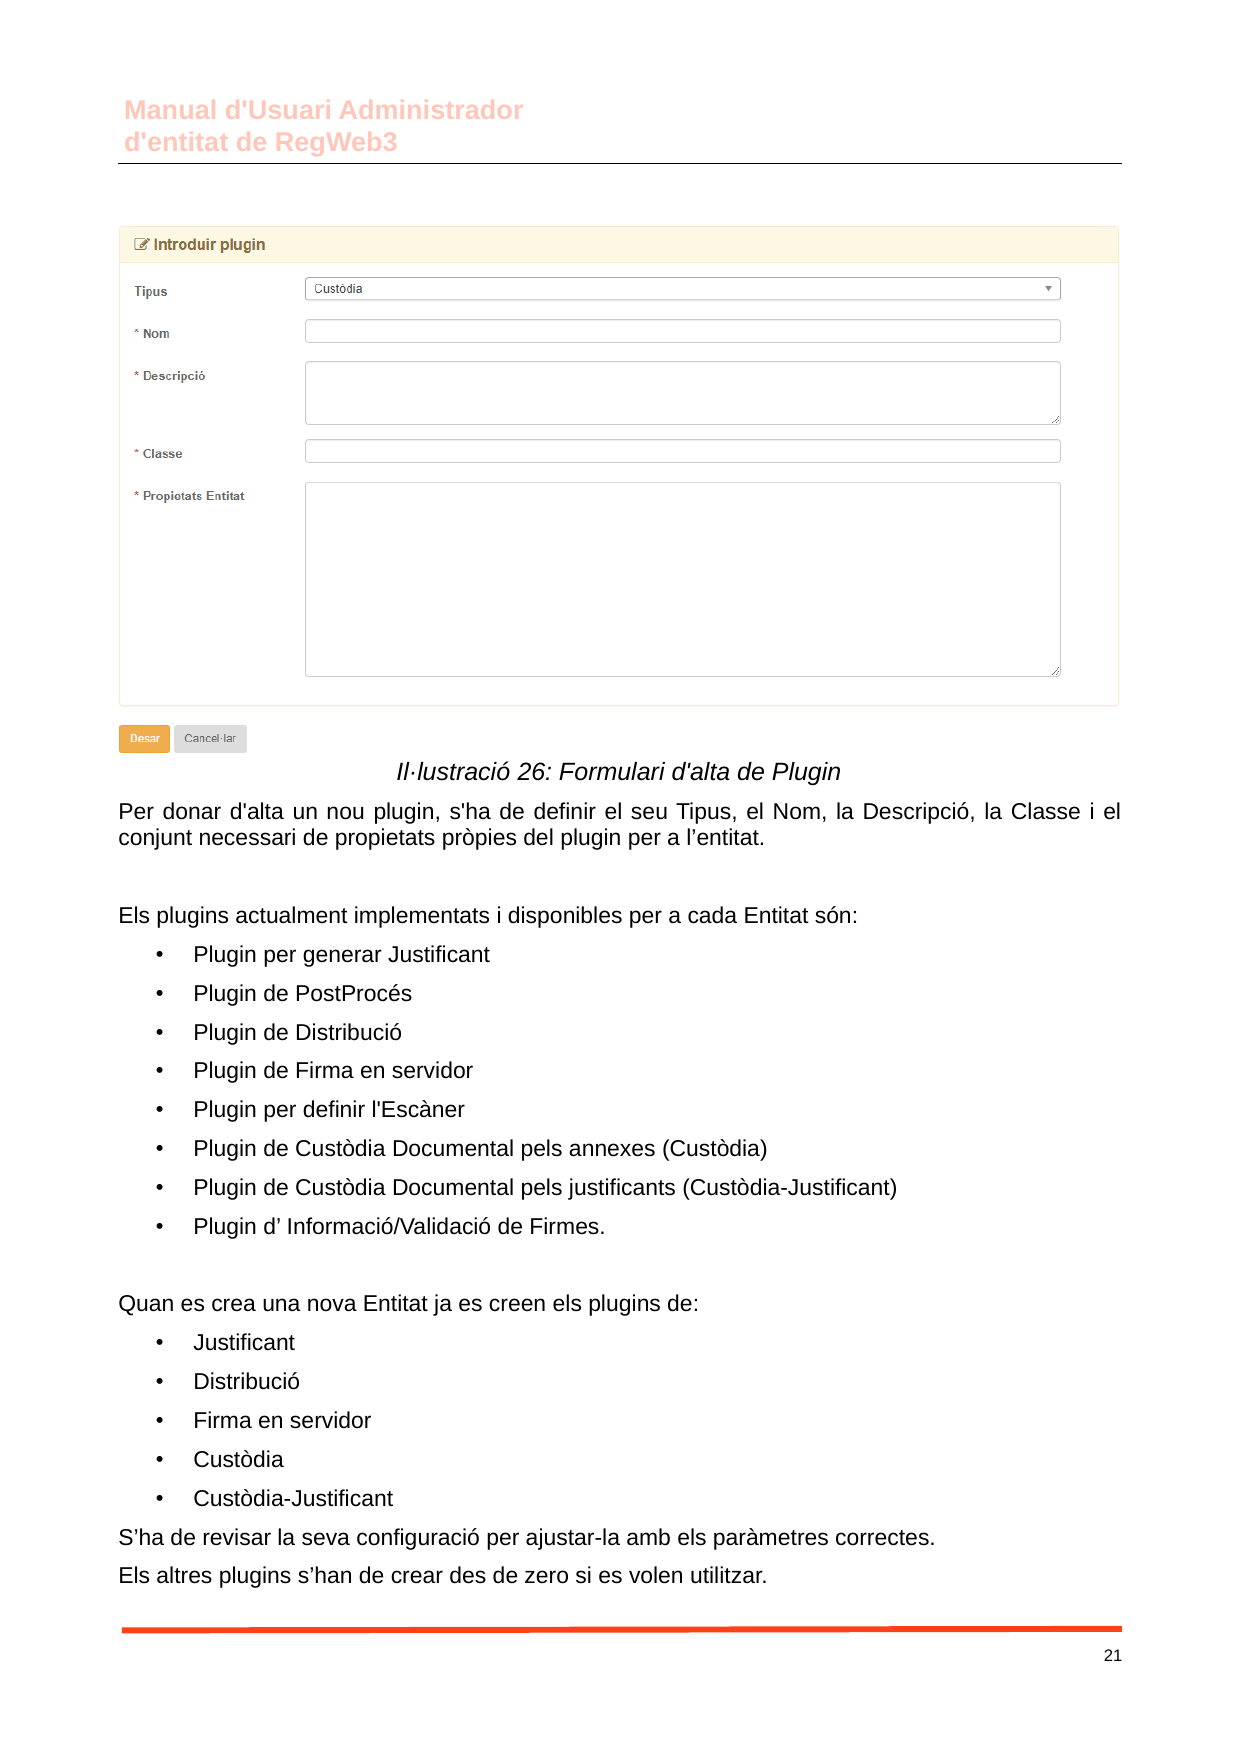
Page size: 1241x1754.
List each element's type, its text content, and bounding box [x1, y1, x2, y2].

text Il·lustració 26: Formulari d'alta de Plugin [118, 757, 1122, 785]
text S’ha de revisar la seva configuració per ajustar-la amb els paràmetres correctes. [118, 1523, 1122, 1550]
list Firma en servidor [156, 1407, 1122, 1433]
list Plugin per definir l'Escàner [156, 1096, 1122, 1122]
text Quan es crea una nova Entitat ja es creen els plugins de: [118, 1290, 1122, 1317]
text Els plugins actualment implementats i disponibles per a cada Entitat són: [118, 902, 1122, 928]
list Plugin de Custòdia Documental pels justificants (Custòdia-Justificant) [156, 1174, 1122, 1200]
list Distribució [156, 1368, 1122, 1394]
list Justificant [156, 1329, 1122, 1356]
list Custòdia [156, 1446, 1122, 1472]
text Per donar d'alta un nou plugin, s'ha de definir el seu Tipus, el Nom, la Descripció, la Classe i el conjunt necessari de propietats pròpies del plugin per a l’entitat. [118, 798, 1122, 851]
list Plugin de Custòdia Documental pels annexes (Custòdia) [156, 1135, 1122, 1161]
list Plugin de PostProcés [156, 979, 1122, 1006]
list Plugin de Distribució [156, 1018, 1122, 1045]
list Custòdia-Justificant [156, 1485, 1122, 1511]
list Plugin de Firma en servidor [156, 1057, 1122, 1084]
list Plugin d’ Informació/Validació de Firmes. [156, 1213, 1122, 1239]
text Els altres plugins s’han de crear des de zero si es volen utilitzar. [118, 1562, 1122, 1589]
list Plugin per generar Justificant [156, 941, 1122, 967]
picture [118, 223, 1123, 757]
